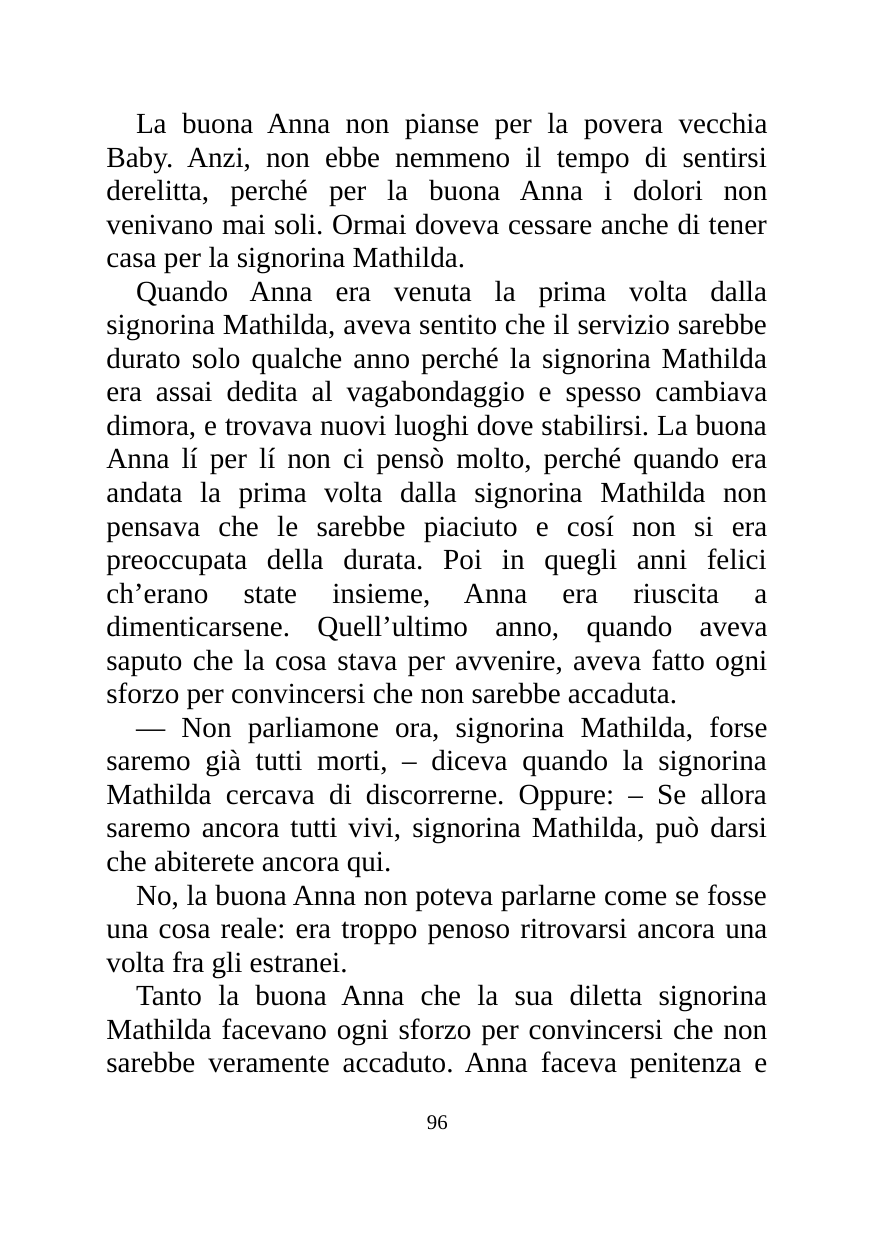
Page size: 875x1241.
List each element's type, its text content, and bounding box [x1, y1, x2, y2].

text Tanto la buona Anna che la sua diletta signorina Mathilda facevano ogni sforzo per convincersi che non sarebbe veramente accaduto. Anna faceva penitenza e [106, 978, 768, 1079]
text La buona Anna non pianse per la povera vecchia Baby. Anzi, non ebbe nemmeno il tempo di sentirsi derelitta, perché per la buona Anna i dolori non venivano mai soli. Ormai doveva cessare anche di tener casa per la signorina Mathilda. [106, 106, 768, 274]
text — Non parliamone ora, signorina Mathilda, forse saremo già tutti morti, – diceva quando la signorina Mathilda cercava di discorrerne. Oppure: – Se allora saremo ancora tutti vivi, signorina Mathilda, può darsi che abiterete ancora qui. [106, 710, 768, 878]
text No, la buona Anna non poteva parlarne come se fosse una cosa reale: era troppo penoso ritrovarsi ancora una volta fra gli estranei. [106, 878, 768, 978]
text Quando Anna era venuta la prima volta dalla signorina Mathilda, aveva sentito che il servizio sarebbe durato solo qualche anno perché la signorina Mathilda era assai dedita al vagabondaggio e spesso cambiava dimora, e trovava nuovi luoghi dove stabilirsi. La buona Anna lí per lí non ci pensò molto, perché quando era andata la prima volta dalla signorina Mathilda non pensava che le sarebbe piaciuto e cosí non si era preoccupata della durata. Poi in quegli anni felici ch’erano state insieme, Anna era riuscita a dimenticarsene. Quell’ultimo anno, quando aveva saputo che la cosa stava per avvenire, aveva fatto ogni sforzo per convincersi che non sarebbe accaduta. [106, 274, 768, 710]
